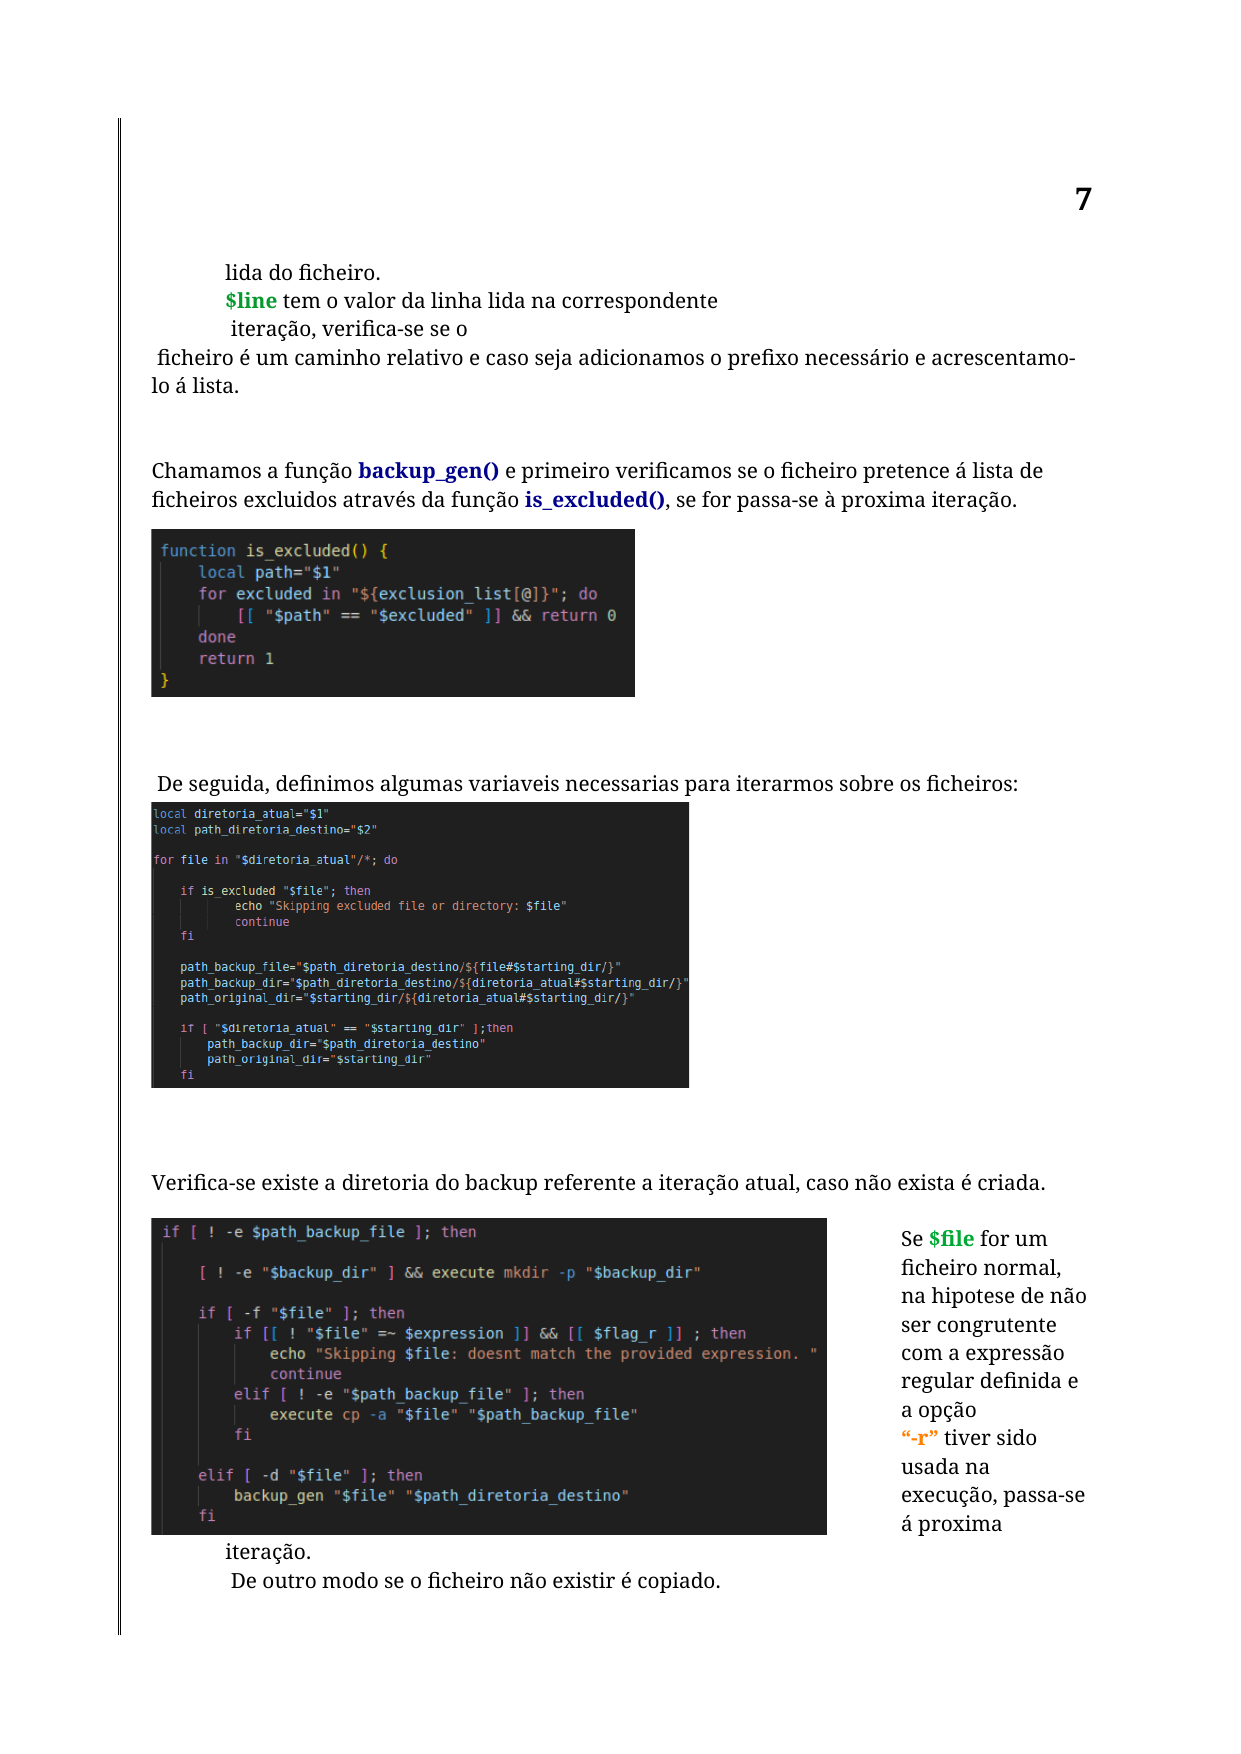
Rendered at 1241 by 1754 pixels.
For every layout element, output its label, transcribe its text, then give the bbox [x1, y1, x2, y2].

text $line tem o valor da linha lida na correspondente [225, 286, 1092, 314]
text “-r” tiver sido usada na execução, passa-se á proxima iteração. [225, 1423, 1092, 1566]
text ficheiro é um caminho relativo e caso seja adicionamos o prefixo necessário e acrescentamo-lo á lista. [151, 343, 1092, 400]
text Verifica-se existe a diretoria do backup referente a iteração atual, caso não exista é criada. [151, 1168, 1092, 1196]
text lida do ficheiro. [225, 258, 1092, 286]
text De seguida, definimos algumas variaveis necessarias para iterarmos sobre os ficheiros: [151, 769, 1092, 798]
text Se $file for um ficheiro normal, na hipotese de não ser congrutente com a expressão regular definida e a opção [827, 1224, 1092, 1423]
picture [151, 529, 635, 697]
text De outro modo se o ficheiro não existir é copiado. [225, 1566, 1092, 1594]
picture [151, 802, 690, 1088]
picture [151, 1218, 827, 1535]
text iteração, verifica-se se o [225, 314, 1092, 343]
text Chamamos a função backup_gen() e primeiro verificamos se o ficheiro pretence á lista de ficheiros excluidos através da função is_excluded(), se for passa-se à proxima iteração. [151, 457, 1092, 513]
